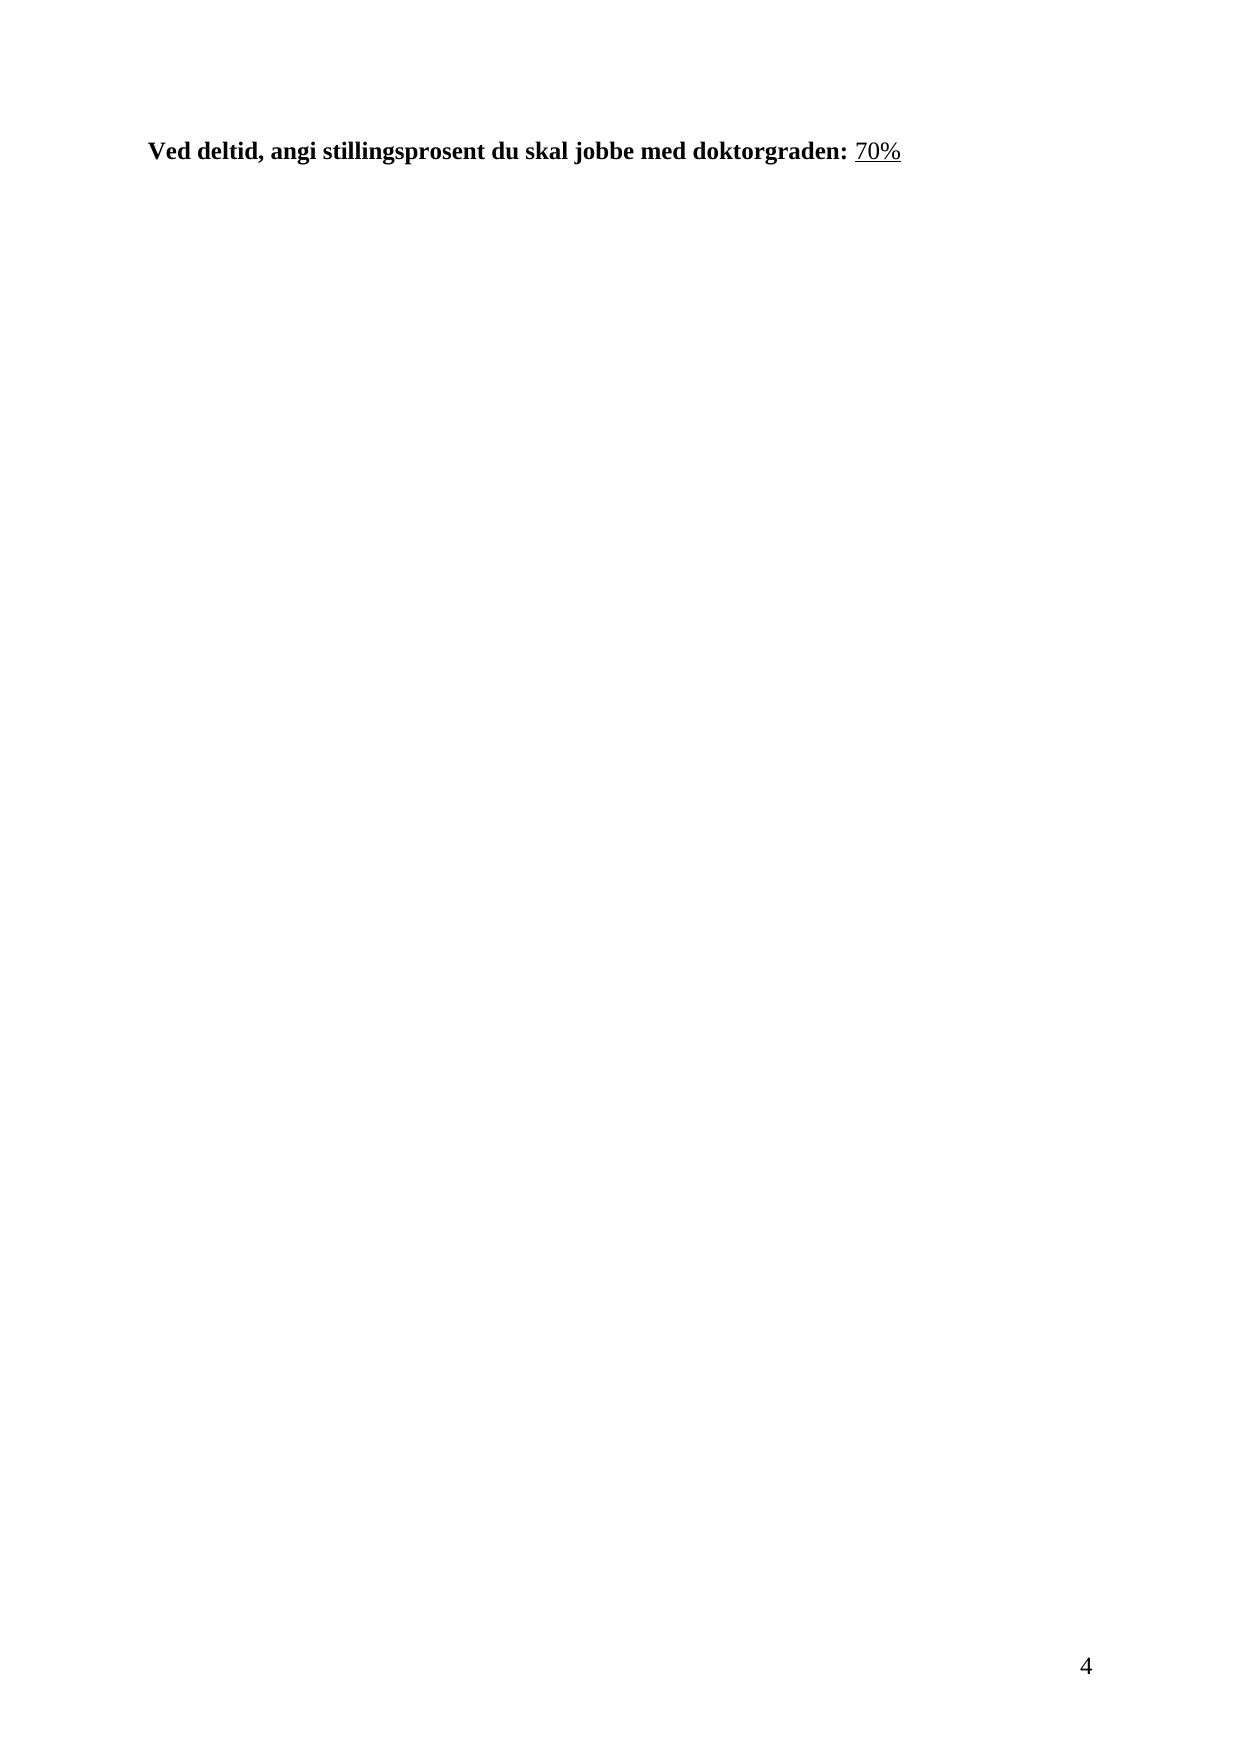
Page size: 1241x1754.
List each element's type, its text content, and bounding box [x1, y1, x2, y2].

text Ved deltid, angi stillingsprosent du skal jobbe med doktorgraden: 70% [148, 136, 1092, 164]
